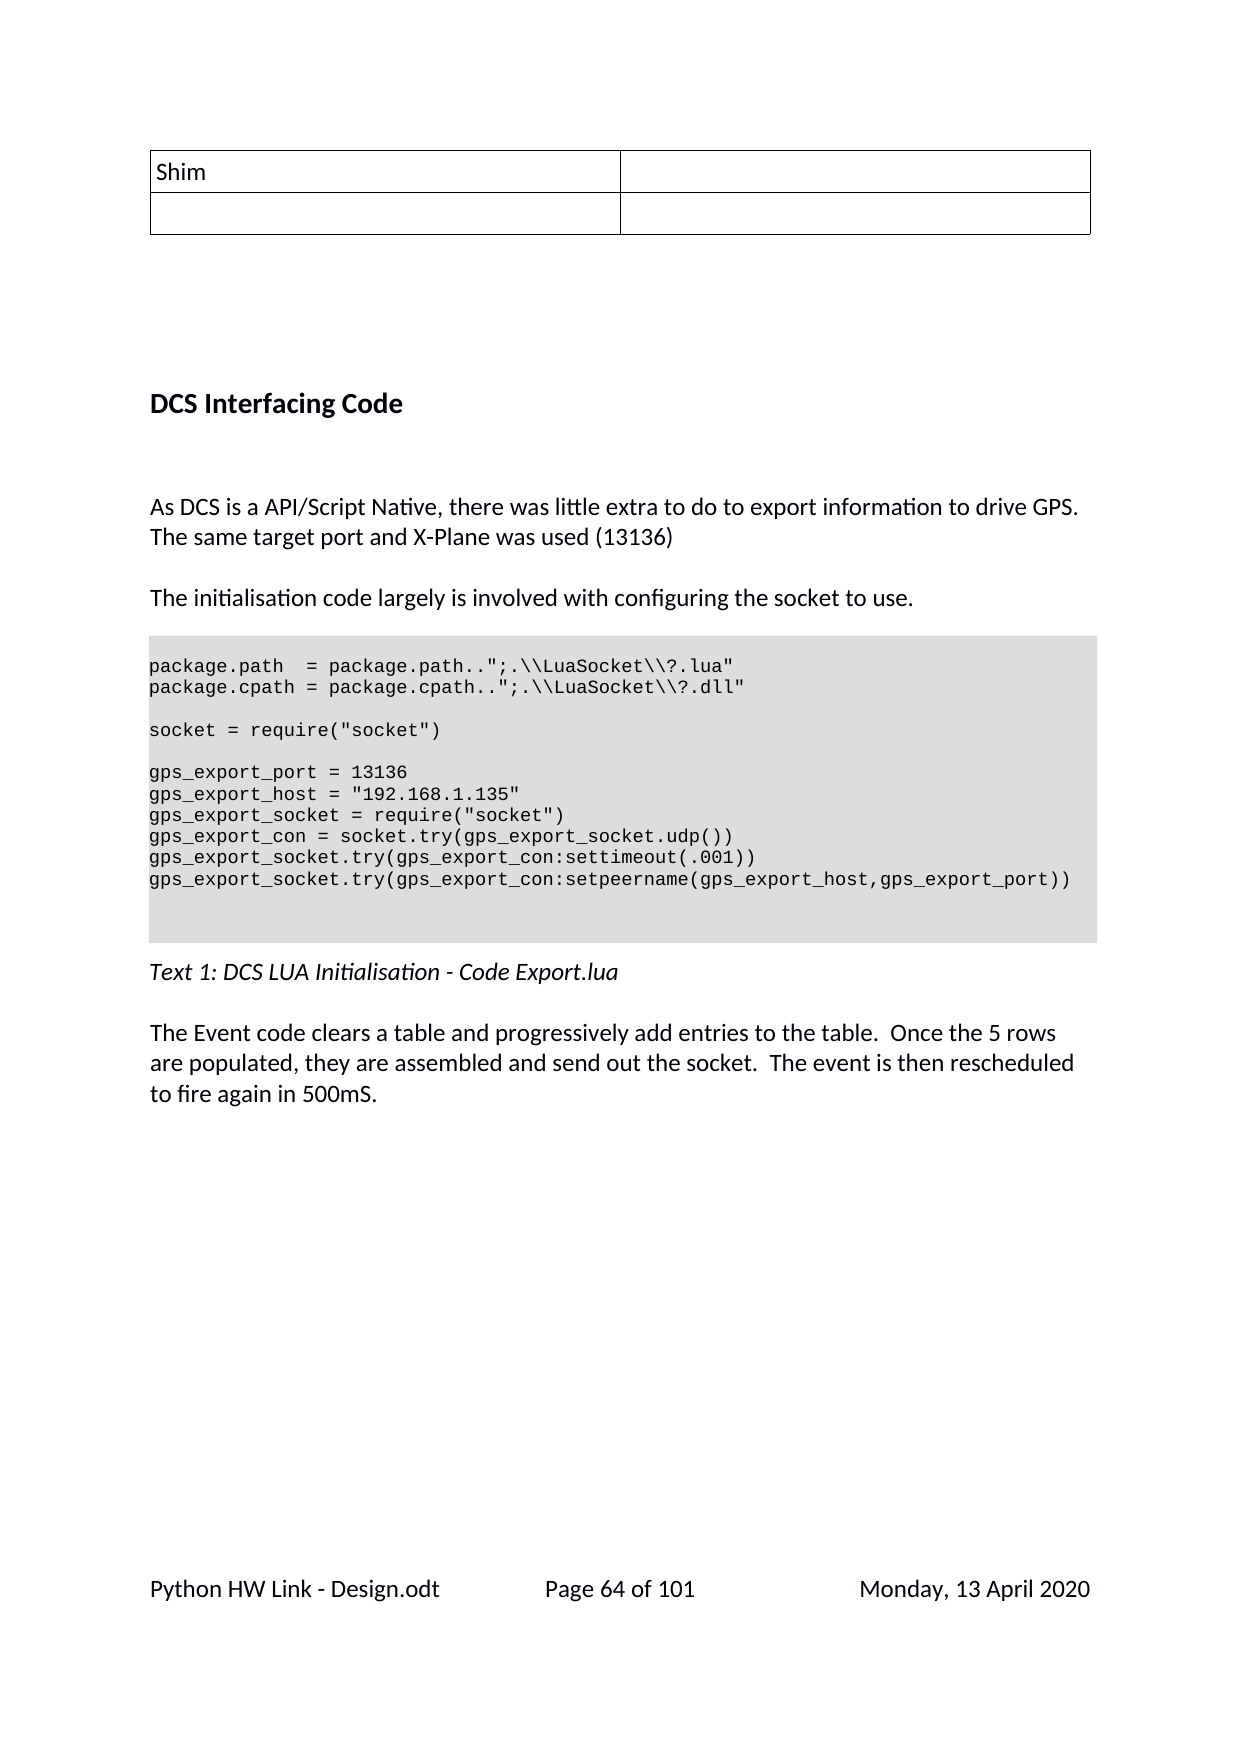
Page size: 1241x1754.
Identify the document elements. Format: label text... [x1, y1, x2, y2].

text Text 1: DCS LUA Initialisation - Code Export.lua [149, 944, 1097, 986]
table_cell [621, 193, 1090, 234]
text The Event code clears a table and progressively add entries to the table. Once the 5 rows are populated, they are assembled and send out the socket. The event is then rescheduled to fire again in 500mS. [150, 1017, 1090, 1108]
table_cell Shim [151, 151, 620, 192]
text The initialisation code largely is involved with configuring the socket to use. [150, 582, 1090, 613]
subtitle DCS Interfacing Code [150, 386, 1090, 421]
table_cell [621, 151, 1090, 192]
table_cell [151, 193, 620, 234]
text As DCS is a API/Script Native, there was little extra to do to export information to drive GPS. The same target port and X-Plane was used (13136) [150, 491, 1090, 552]
